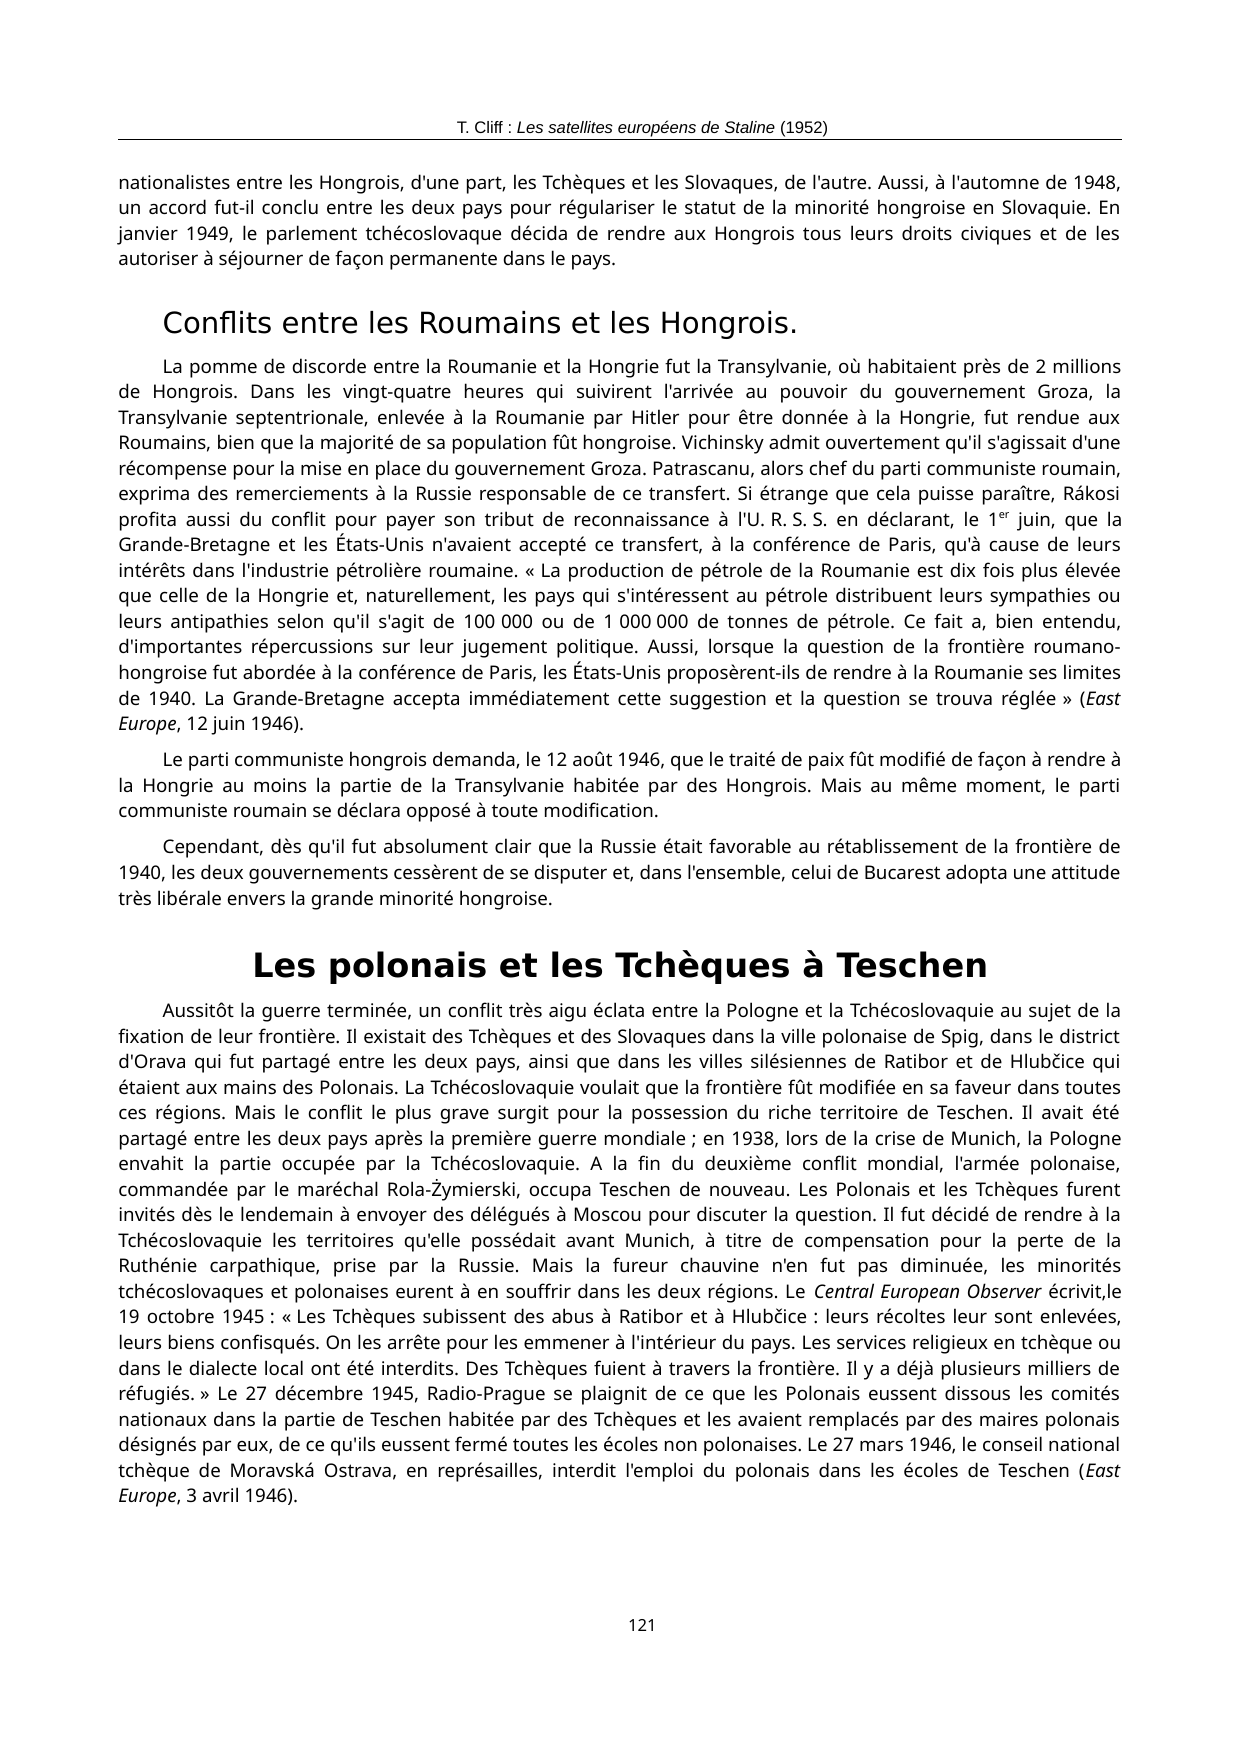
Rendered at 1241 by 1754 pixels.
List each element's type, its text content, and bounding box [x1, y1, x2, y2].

text Le parti communiste hongrois demanda, le 12 août 1946, que le traité de paix fût modifié de façon à rendre à la Hongrie au moins la partie de la Transylvanie habitée par des Hongrois. Mais au même moment, le parti communiste roumain se déclara opposé à toute modification. [118, 747, 1122, 823]
text La pomme de discorde entre la Roumanie et la Hongrie fut la Transylvanie, où habitaient près de 2 millions de Hongrois. Dans les vingt-quatre heures qui suivirent l'arrivée au pouvoir du gouvernement Groza, la Transylvanie septentrionale, enlevée à la Roumanie par Hitler pour être donnée à la Hongrie, fut rendue aux Roumains, bien que la majorité de sa population fût hongroise. Vichinsky admit ouvertement qu'il s'agissait d'une récompense pour la mise en place du gouvernement Groza. Patrascanu, alors chef du parti communiste roumain, exprima des remerciements à la Russie responsable de ce transfert. Si étrange que cela puisse paraître, Rákosi profita aussi du conflit pour payer son tribut de reconnaissance à l'U. R. S. S. en déclarant, le 1er juin, que la Grande-Bretagne et les États-Unis n'avaient accepté ce transfert, à la conférence de Paris, qu'à cause de leurs intérêts dans l'industrie pétrolière roumaine. « La production de pétrole de la Roumanie est dix fois plus élevée que celle de la Hongrie et, naturellement, les pays qui s'intéressent au pétrole distribuent leurs sympathies ou leurs antipathies selon qu'il s'agit de 100 000 ou de 1 000 000 de tonnes de pétrole. Ce fait a, bien entendu, d'importantes répercussions sur leur jugement politique. Aussi, lorsque la question de la frontière roumano-hongroise fut abordée à la conférence de Paris, les États-Unis proposèrent-ils de rendre à la Roumanie ses limites de 1940. La Grande-Bretagne accepta immédiatement cette suggestion et la question se trouva réglée » (East Europe, 12 juin 1946). [118, 353, 1122, 736]
text Aussitôt la guerre terminée, un conflit très aigu éclata entre la Pologne et la Tchécoslovaquie au sujet de la fixation de leur frontière. Il existait des Tchèques et des Slovaques dans la ville polonaise de Spig, dans le district d'Orava qui fut partagé entre les deux pays, ainsi que dans les villes silésiennes de Ratibor et de Hlubčice qui étaient aux mains des Polonais. La Tchécoslovaquie voulait que la frontière fût modifiée en sa faveur dans toutes ces régions. Mais le conflit le plus grave surgit pour la possession du riche territoire de Teschen. Il avait été partagé entre les deux pays après la première guerre mondiale ; en 1938, lors de la crise de Munich, la Pologne envahit la partie occupée par la Tchécoslovaquie. A la fin du deuxième conflit mondial, l'armée polonaise, commandée par le maréchal Rola-Żymierski, occupa Teschen de nouveau. Les Polonais et les Tchèques furent invités dès le lendemain à envoyer des délégués à Moscou pour discuter la question. Il fut décidé de rendre à la Tchécoslovaquie les territoires qu'elle possédait avant Munich, à titre de compensation pour la perte de la Ruthénie carpathique, prise par la Russie. Mais la fureur chauvine n'en fut pas diminuée, les minorités tchécoslovaques et polonaises eurent à en souffrir dans les deux régions. Le Central European Observer écrivit,le 19 octobre 1945 : « Les Tchèques subissent des abus à Ratibor et à Hlubčice : leurs récoltes leur sont enlevées, leurs biens confisqués. On les arrête pour les emmener à l'intérieur du pays. Les services religieux en tchèque ou dans le dialecte local ont été interdits. Des Tchèques fuient à travers la frontière. Il y a déjà plusieurs milliers de réfugiés. » Le 27 décembre 1945, Radio-Prague se plaignit de ce que les Polonais eussent dissous les comités nationaux dans la partie de Teschen habitée par des Tchèques et les avaient remplacés par des maires polonais désignés par eux, de ce qu'ils eussent fermé toutes les écoles non polonaises. Le 27 mars 1946, le conseil national tchèque de Moravská Ostrava, en représailles, interdit l'emploi du polonais dans les écoles de Teschen (East Europe, 3 avril 1946). [118, 997, 1122, 1508]
text nationalistes entre les Hongrois, d'une part, les Tchèques et les Slovaques, de l'autre. Aussi, à l'automne de 1948, un accord fut-il conclu entre les deux pays pour régulariser le statut de la minorité hongroise en Slovaquie. En janvier 1949, le parlement tchécoslovaque décida de rendre aux Hongrois tous leurs droits civiques et de les autoriser à séjourner de façon permanente dans le pays. [118, 169, 1122, 271]
subtitle Les polonais et les Tchèques à Teschen [118, 946, 1122, 985]
subtitle Conflits entre les Roumains et les Hongrois. [118, 307, 1122, 341]
text Cependant, dès qu'il fut absolument clair que la Russie était favorable au rétablissement de la frontière de 1940, les deux gouvernements cessèrent de se disputer et, dans l'ensemble, celui de Bucarest adopta une attitude très libérale envers la grande minorité hongroise. [118, 834, 1122, 910]
